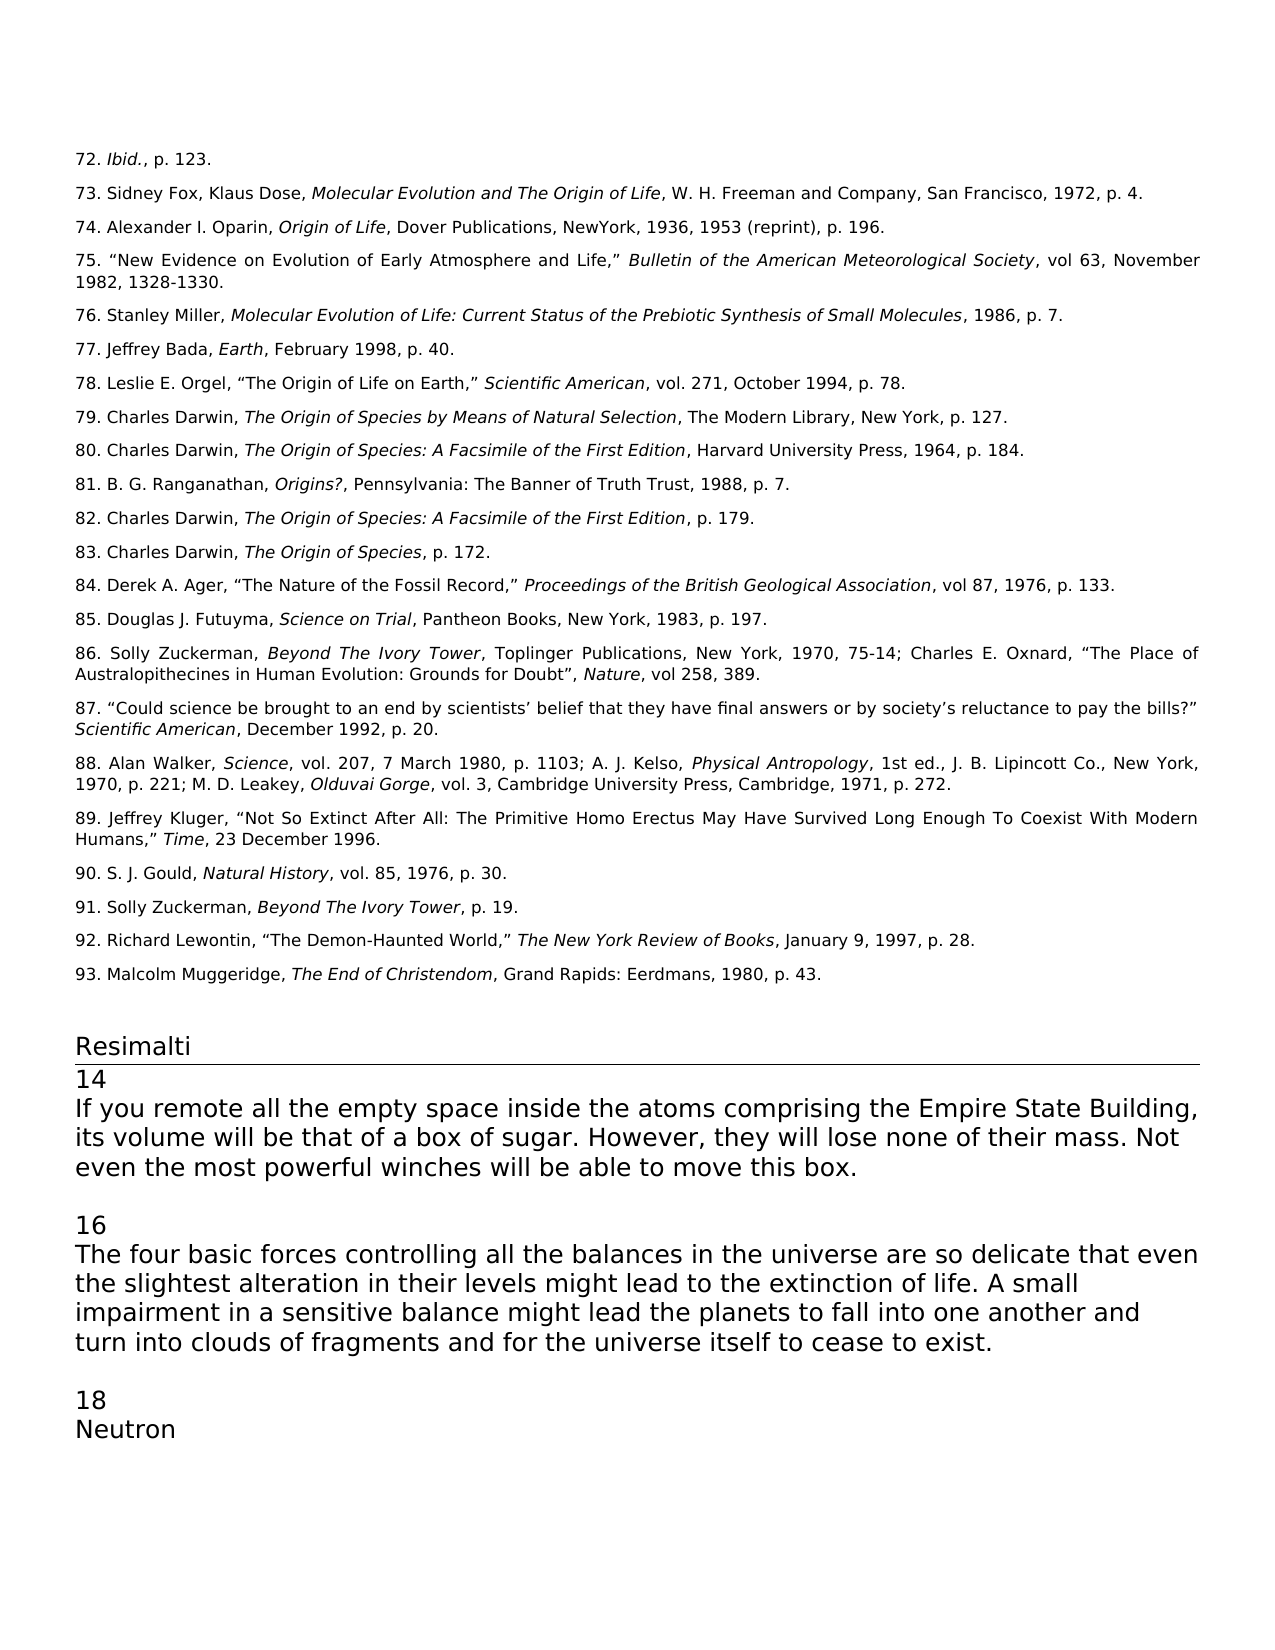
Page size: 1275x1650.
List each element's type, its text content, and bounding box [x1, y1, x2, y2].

list 84. Derek A. Ager, “The Nature of the Fossil Record,” Proceedings of the British Geological Association, vol 87, 1976, p. 133. [75, 576, 1200, 596]
list 87. “Could science be brought to an end by scientists’ belief that they have final answers or by society’s reluctance to pay the bills?” Scientific American, December 1992, p. 20. [75, 699, 1200, 739]
text 16 [75, 1211, 1200, 1240]
text Resimalti [75, 1032, 1200, 1064]
list 73. Sidney Fox, Klaus Dose, Molecular Evolution and The Origin of Life, W. H. Freeman and Company, San Francisco, 1972, p. 4. [75, 184, 1200, 203]
list 92. Richard Lewontin, “The Demon-Haunted World,” The New York Review of Books, January 9, 1997, p. 28. [75, 931, 1200, 951]
list 78. Leslie E. Orgel, “The Origin of Life on Earth,” Scientific American, vol. 271, October 1994, p. 78. [75, 374, 1200, 393]
list 90. S. J. Gould, Natural History, vol. 85, 1976, p. 30. [75, 864, 1200, 883]
list 91. Solly Zuckerman, Beyond The Ivory Tower, p. 19. [75, 897, 1200, 917]
list 83. Charles Darwin, The Origin of Species, p. 172. [75, 542, 1200, 562]
list 85. Douglas J. Futuyma, Science on Trial, Pantheon Books, New York, 1983, p. 197. [75, 610, 1200, 629]
list 89. Jeffrey Kluger, “Not So Extinct After All: The Primitive Homo Erectus May Have Survived Long Enough To Coexist With Modern Humans,” Time, 23 December 1996. [75, 809, 1200, 849]
list 81. B. G. Ranganathan, Origins?, Pennsylvania: The Banner of Truth Trust, 1988, p. 7. [75, 475, 1200, 494]
list 82. Charles Darwin, The Origin of Species: A Facsimile of the First Edition, p. 179. [75, 509, 1200, 528]
list 74. Alexander I. Oparin, Origin of Life, Dover Publications, NewYork, 1936, 1953 (reprint), p. 196. [75, 217, 1200, 237]
list 76. Stanley Miller, Molecular Evolution of Life: Current Status of the Prebiotic Synthesis of Small Molecules, 1986, p. 7. [75, 306, 1200, 326]
list 88. Alan Walker, Science, vol. 207, 7 March 1980, p. 1103; A. J. Kelso, Physical Antropology, 1st ed., J. B. Lipincott Co., New York, 1970, p. 221; M. D. Leakey, Olduvai Gorge, vol. 3, Cambridge University Press, Cambridge, 1971, p. 272. [75, 754, 1200, 794]
list 72. Ibid., p. 123. [75, 150, 1200, 169]
list 75. “New Evidence on Evolution of Early Atmosphere and Life,” Bulletin of the American Meteorological Society, vol 63, November 1982, 1328-1330. [75, 251, 1200, 292]
list 79. Charles Darwin, The Origin of Species by Means of Natural Selection, The Modern Library, New York, p. 127. [75, 407, 1200, 427]
text The four basic forces controlling all the balances in the universe are so delicate that even the slightest alteration in their levels might lead to the extinction of life. A small impairment in a sensitive balance might lead the planets to fall into one another and turn into clouds of fragments and for the universe itself to cease to exist. [75, 1240, 1200, 1357]
text 18 [75, 1386, 1200, 1415]
list 93. Malcolm Muggeridge, The End of Christendom, Grand Rapids: Eerdmans, 1980, p. 43. [75, 965, 1200, 984]
list 86. Solly Zuckerman, Beyond The Ivory Tower, Toplinger Publications, New York, 1970, 75-14; Charles E. Oxnard, “The Place of Australopithecines in Human Evolution: Grounds for Doubt”, Nature, vol 258, 389. [75, 644, 1200, 684]
list 77. Jeffrey Bada, Earth, February 1998, p. 40. [75, 340, 1200, 359]
list 80. Charles Darwin, The Origin of Species: A Facsimile of the First Edition, Harvard University Press, 1964, p. 184. [75, 441, 1200, 461]
text If you remote all the empty space inside the atoms comprising the Empire State Building, its volume will be that of a box of sugar. However, they will lose none of their mass. Not even the most powerful winches will be able to move this box. [75, 1094, 1200, 1182]
text 14 [75, 1065, 1200, 1094]
subtitle Neutron [75, 1415, 1200, 1444]
